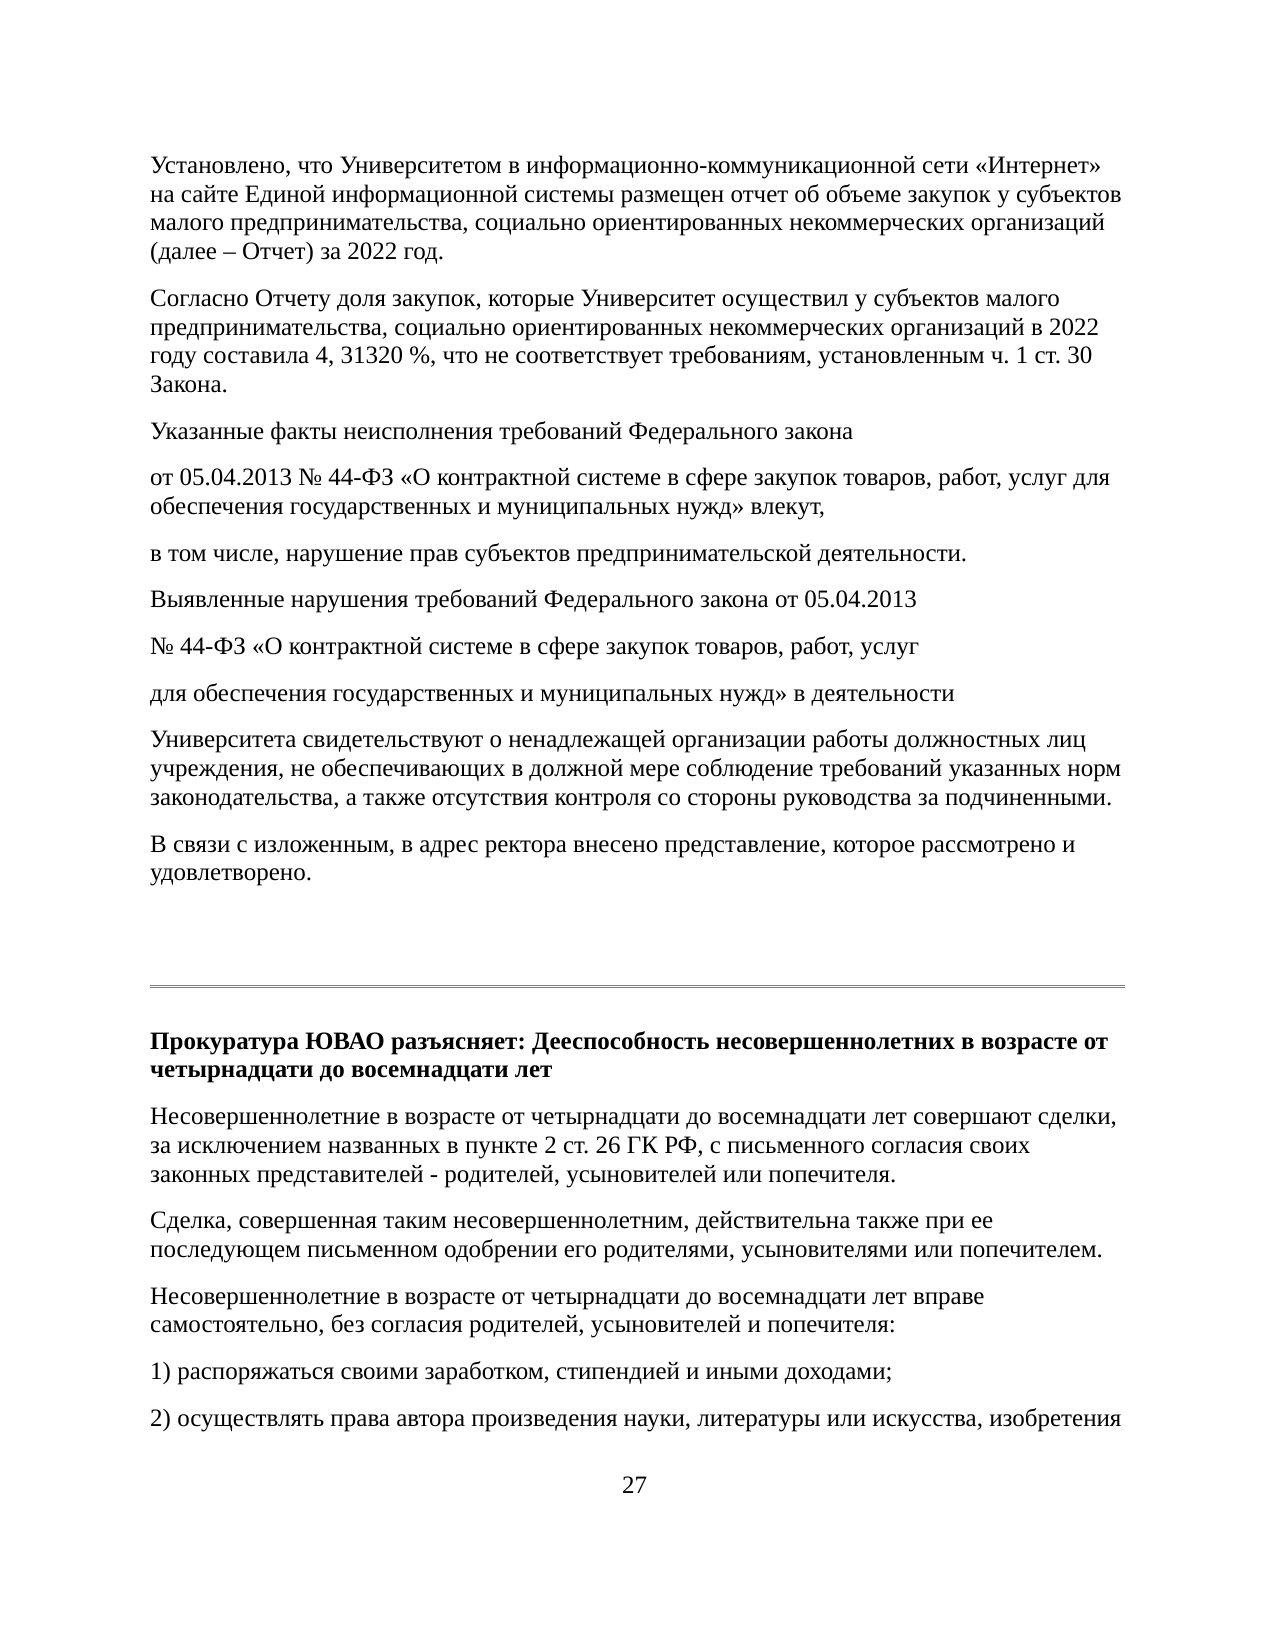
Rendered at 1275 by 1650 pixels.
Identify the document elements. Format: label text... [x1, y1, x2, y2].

text В связи с изложенным, в адрес ректора внесено представление, которое рассмотрено и удовлетворено. [150, 829, 1125, 886]
text 1) распоряжаться своими заработком, стипендией и иными доходами; [150, 1356, 1125, 1385]
text 2) осуществлять права автора произведения науки, литературы или искусства, изобретения [150, 1403, 1125, 1432]
text Несовершеннолетние в возрасте от четырнадцати до восемнадцати лет совершают сделки, за исключением названных в пункте 2 ст. 26 ГК РФ, с письменного согласия своих законных представителей - родителей, усыновителей или попечителя. [150, 1101, 1125, 1187]
text Университета свидетельствуют о ненадлежащей организации работы должностных лиц учреждения, не обеспечивающих в должной мере соблюдение требований указанных норм законодательства, а также отсутствия контроля со стороны руководства за подчиненными. [150, 724, 1125, 811]
text Указанные факты неисполнения требований Федерального закона [150, 416, 1125, 444]
text Выявленные нарушения требований Федерального закона от 05.04.2013 [150, 584, 1125, 613]
text для обеспечения государственных и муниципальных нужд» в деятельности [150, 678, 1125, 707]
text от 05.04.2013 № 44-ФЗ «О контрактной системе в сфере закупок товаров, работ, услуг для обеспечения государственных и муниципальных нужд» влекут, [150, 462, 1125, 520]
text № 44-ФЗ «О контрактной системе в сфере закупок товаров, работ, услуг [150, 631, 1125, 660]
text Согласно Отчету доля закупок, которые Университет осуществил у субъектов малого предпринимательства, социально ориентированных некоммерческих организаций в 2022 году составила 4, 31320 %, что не соответствует требованиям, установленным ч. 1 ст. 30 Закона. [150, 283, 1125, 398]
text Сделка, совершенная таким несовершеннолетним, действительна также при ее последующем письменном одобрении его родителями, усыновителями или попечителем. [150, 1205, 1125, 1263]
text Прокуратура ЮВАО разъясняет: Дееспособность несовершеннолетних в возрасте от четырнадцати до восемнадцати лет [150, 1026, 1125, 1083]
text Установлено, что Университетом в информационно-коммуникационной сети «Интернет» на сайте Единой информационной системы размещен отчет об объеме закупок у субъектов малого предпринимательства, социально ориентированных некоммерческих организаций (далее – Отчет) за 2022 год. [150, 150, 1125, 265]
text Несовершеннолетние в возрасте от четырнадцати до восемнадцати лет вправе самостоятельно, без согласия родителей, усыновителей и попечителя: [150, 1281, 1125, 1338]
text в том числе, нарушение прав субъектов предпринимательской деятельности. [150, 538, 1125, 567]
